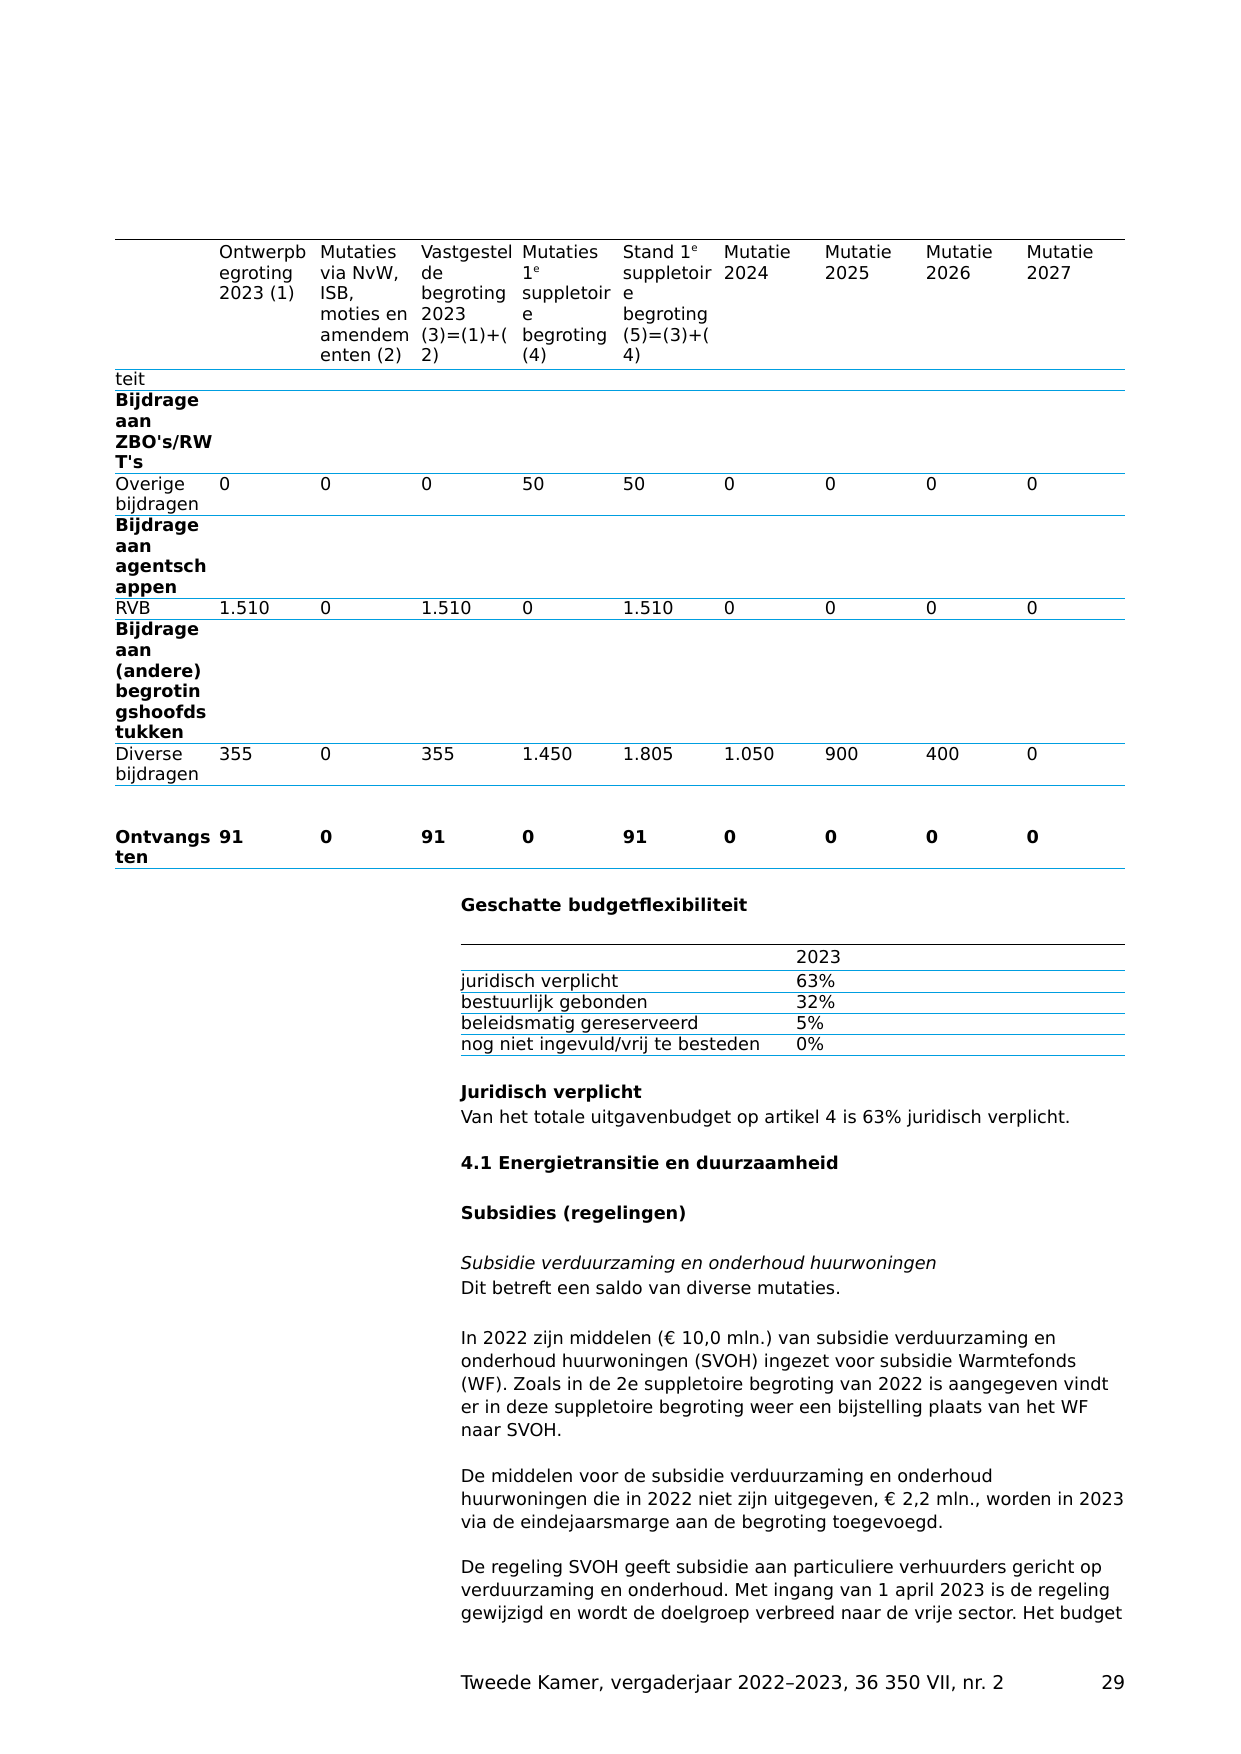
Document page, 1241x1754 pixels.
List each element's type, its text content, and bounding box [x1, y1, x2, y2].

table_cell bestuurlijk gebonden [461, 993, 793, 1013]
table_cell [620, 391, 721, 473]
table_cell 0 [721, 827, 822, 868]
table_cell beleidsmatig gereserveerd [461, 1014, 793, 1034]
table_cell [418, 806, 519, 827]
table_cell [620, 786, 721, 806]
table_cell [721, 786, 822, 806]
table_cell [519, 391, 620, 473]
table_cell 0 [519, 827, 620, 868]
text In 2022 zijn middelen (€ 10,0 mln.) van subsidie verduurzaming en onderhoud huurwoningen (SVOH) ingezet voor subsidie Warmtefonds (WF). Zoals in de 2e suppletoire begroting van 2022 is aangegeven vindt er in deze suppletoire begroting weer een bijstelling plaats van het WF naar SVOH. [461, 1326, 1125, 1441]
table_cell [923, 786, 1023, 806]
table_cell 0 [721, 474, 822, 515]
table_cell 0 [822, 474, 923, 515]
table_cell 50 [519, 474, 620, 515]
table_cell 0 [1024, 474, 1125, 515]
table_cell 1.510 [620, 599, 721, 619]
table_cell [317, 806, 418, 827]
table_cell RVB [115, 599, 216, 619]
table_cell [216, 516, 317, 598]
table_cell 0 [822, 599, 923, 619]
table_cell [461, 945, 793, 970]
table_cell 400 [923, 744, 1023, 785]
table_cell [115, 240, 216, 369]
table_cell [317, 620, 418, 743]
table_cell 355 [216, 744, 317, 785]
table_cell 1.050 [721, 744, 822, 785]
table_cell 0 [418, 474, 519, 515]
table_cell 2023 [793, 945, 1125, 970]
table_cell 0 [822, 827, 923, 868]
table_header Tabel 12 Geschatte budgetflexibiliteit artikel 4 [461, 919, 1125, 943]
text De middelen voor de subsidie verduurzaming en onderhoud huurwoningen die in 2022 niet zijn uitgegeven, € 2,2 mln., worden in 2023 via de eindejaarsmarge aan de begroting toegevoegd. [461, 1464, 1125, 1533]
table_cell 63% [793, 971, 1125, 992]
table_cell Ontvangsten [115, 827, 216, 868]
table_cell Bijdrage aan (andere) begrotingshoofdstukken [115, 620, 216, 743]
table_cell 0 [1024, 599, 1125, 619]
table_cell [620, 370, 721, 390]
table_cell [216, 786, 317, 806]
table_cell [418, 391, 519, 473]
table_cell 0 [923, 599, 1023, 619]
table_cell 50 [620, 474, 721, 515]
table_cell [822, 391, 923, 473]
table_cell [620, 516, 721, 598]
table_cell [418, 786, 519, 806]
text De regeling SVOH geeft subsidie aan particuliere verhuurders gericht op verduurzaming en onderhoud. Met ingang van 1 april 2023 is de regeling gewijzigd en wordt de doelgroep verbreed naar de vrije sector. Het budget [461, 1556, 1125, 1624]
table_header Tabel 11 Budgettaire gevolgen van beleid artikel 4 Energietransitie gebouwde omgeving en bouwkwaliteit (bedragen x € 1.000) [115, 191, 1125, 239]
table_cell 32% [793, 993, 1125, 1013]
table_cell [317, 391, 418, 473]
table_cell juridisch verplicht [461, 971, 793, 992]
table_cell Mutaties 1e suppletoire begroting (4) [519, 240, 620, 369]
table_cell 0 [317, 827, 418, 868]
table_cell [519, 806, 620, 827]
text Van het totale uitgavenbudget op artikel 4 is 63% juridisch verplicht. [461, 1106, 1125, 1128]
table_cell [923, 516, 1023, 598]
table_cell 0 [1024, 827, 1125, 868]
table_cell [115, 786, 216, 806]
table_cell [923, 806, 1023, 827]
table_cell 0% [793, 1035, 1125, 1055]
table_cell 0 [923, 474, 1023, 515]
table_cell [216, 620, 317, 743]
table_cell [923, 370, 1023, 390]
table_cell 0 [721, 599, 822, 619]
table_cell [216, 806, 317, 827]
table_cell [519, 786, 620, 806]
table_cell 900 [822, 744, 923, 785]
table_cell [115, 806, 216, 827]
table_cell 5% [793, 1014, 1125, 1034]
table_cell [620, 620, 721, 743]
table_cell [822, 370, 923, 390]
table_cell [418, 370, 519, 390]
table_cell [1024, 370, 1125, 390]
table_cell [822, 620, 923, 743]
table_cell Mutatie 2027 [1024, 240, 1125, 369]
table_cell 1.805 [620, 744, 721, 785]
table_cell 0 [317, 599, 418, 619]
table_cell 91 [216, 827, 317, 868]
table_cell [822, 786, 923, 806]
table_cell 0 [216, 474, 317, 515]
table_cell Mutaties via NvW, ISB, moties en amendementen (2) [317, 240, 418, 369]
table_cell 91 [418, 827, 519, 868]
table_cell Bijdrage aan ZBO's/RWT's [115, 391, 216, 473]
table_cell [519, 516, 620, 598]
text Subsidies (regelingen) [461, 1201, 1125, 1224]
table_cell [822, 516, 923, 598]
table_cell 1.510 [216, 599, 317, 619]
table_cell Diverse bijdragen [115, 744, 216, 785]
table_cell [721, 391, 822, 473]
table_cell nog niet ingevuld/vrij te besteden [461, 1035, 793, 1055]
text Juridisch verplicht [461, 1081, 1125, 1103]
table_cell [1024, 516, 1125, 598]
table_cell [216, 370, 317, 390]
text Dit betreft een saldo van diverse mutaties. [461, 1276, 1125, 1299]
table_cell teit [115, 370, 216, 390]
table_cell Vastgestelde begroting 2023 (3)=(1)+(2) [418, 240, 519, 369]
table_cell [519, 370, 620, 390]
text Subsidie verduurzaming en onderhoud huurwoningen [461, 1251, 1125, 1274]
table_cell Mutatie 2024 [721, 240, 822, 369]
table_cell Mutatie 2026 [923, 240, 1023, 369]
text 4.1 Energietransitie en duurzaamheid [461, 1151, 1125, 1174]
table_cell [721, 620, 822, 743]
text Geschatte budgetflexibiliteit [461, 893, 1125, 916]
table_cell [721, 806, 822, 827]
table_cell 0 [519, 599, 620, 619]
table_cell Mutatie 2025 [822, 240, 923, 369]
table_cell 1.450 [519, 744, 620, 785]
table_cell [1024, 806, 1125, 827]
table_cell [620, 806, 721, 827]
table_cell [923, 620, 1023, 743]
table_cell [822, 806, 923, 827]
table_cell [1024, 391, 1125, 473]
table_cell [418, 620, 519, 743]
table_cell 0 [1024, 744, 1125, 785]
table_cell [721, 370, 822, 390]
table_cell [317, 786, 418, 806]
table_cell [923, 391, 1023, 473]
table_cell [721, 516, 822, 598]
table_cell [317, 516, 418, 598]
table_cell [1024, 786, 1125, 806]
table_cell [519, 620, 620, 743]
table_cell 91 [620, 827, 721, 868]
table_cell 0 [317, 744, 418, 785]
table_cell Ontwerpbegroting 2023 (1) [216, 240, 317, 369]
table_cell 0 [923, 827, 1023, 868]
table_cell [216, 391, 317, 473]
table_cell [418, 516, 519, 598]
table_cell [317, 370, 418, 390]
table_cell Stand 1e suppletoire begroting (5)=(3)+(4) [620, 240, 721, 369]
table_cell Overige bijdragen [115, 474, 216, 515]
table_cell [1024, 620, 1125, 743]
table_cell Bijdrage aan agentschappen [115, 516, 216, 598]
table_cell 0 [317, 474, 418, 515]
table_cell 355 [418, 744, 519, 785]
table_cell 1.510 [418, 599, 519, 619]
